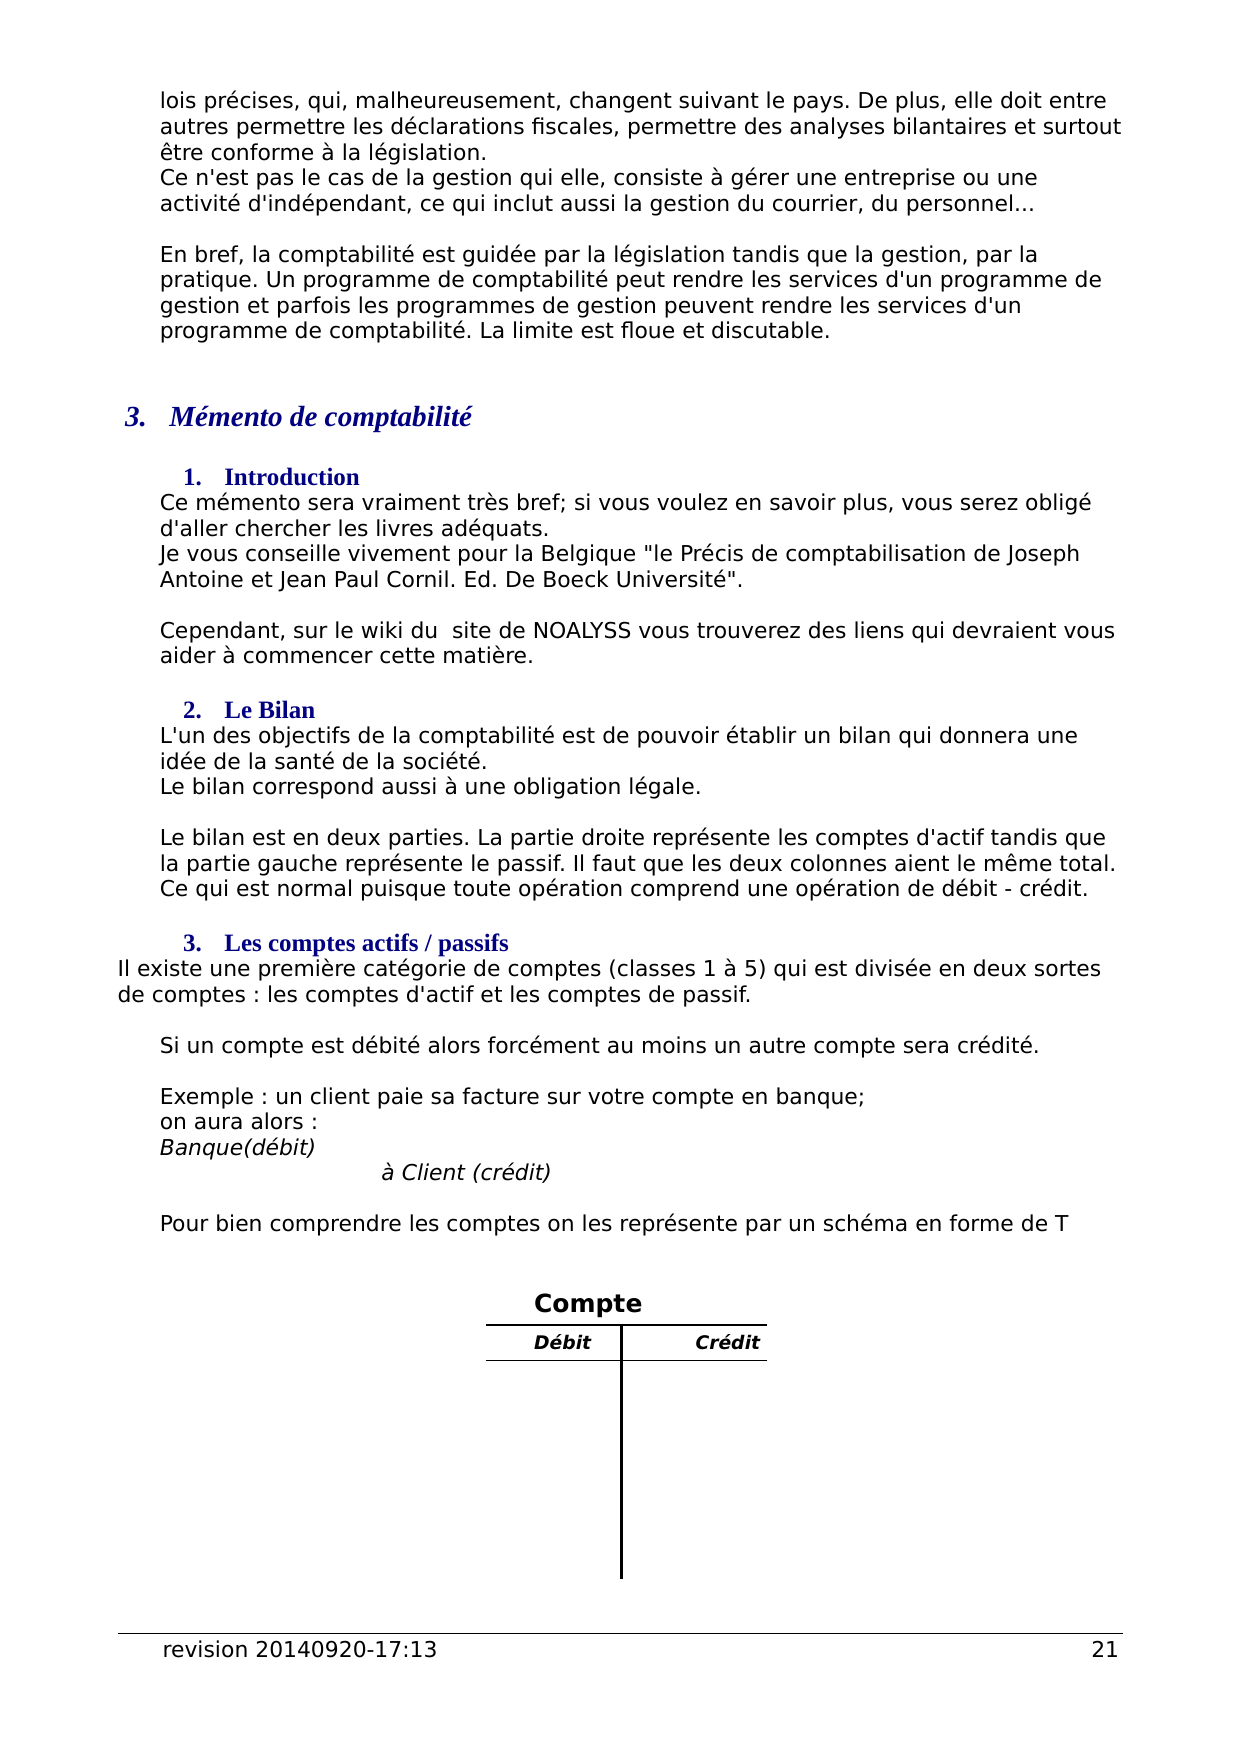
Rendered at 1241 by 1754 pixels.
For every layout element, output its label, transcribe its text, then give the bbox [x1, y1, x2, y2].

table_cell [623, 1361, 767, 1579]
text lois précises, qui, malheureusement, changent suivant le pays. De plus, elle doit entre autres permettre les déclarations fiscales, permettre des analyses bilantaires et surtout être conforme à la législation. [159, 88, 1123, 165]
text à Client (crédit) [159, 1161, 1123, 1186]
text En bref, la comptabilité est guidée par la législation tandis que la gestion, par la pratique. Un programme de comptabilité peut rendre les services d'un programme de gestion et parfois les programmes de gestion peuvent rendre les services d'un programme de comptabilité. La limite est floue et discutable. [159, 242, 1123, 344]
text L'un des objectifs de la comptabilité est de pouvoir établir un bilan qui donnera une idée de la santé de la société. [159, 723, 1123, 774]
subtitle Introduction [177, 462, 1123, 491]
table_cell Crédit [623, 1326, 767, 1360]
subtitle Le Bilan [177, 695, 1123, 723]
text Ce n'est pas le cas de la gestion qui elle, consiste à gérer une entreprise ou une activité d'indépendant, ce qui inclut aussi la gestion du courrier, du personnel... [159, 165, 1123, 216]
text Le bilan est en deux parties. La partie droite représente les comptes d'actif tandis que la partie gauche représente le passif. Il faut que les deux colonnes aient le même total. Ce qui est normal puisque toute opération comprend une opération de débit - crédit. [159, 826, 1123, 902]
text Cependant, sur le wiki du site de NOALYSS vous trouverez des liens qui devraient vous aider à commencer cette matière. [159, 618, 1123, 669]
table_cell [486, 1361, 620, 1579]
table_header Compte [486, 1262, 767, 1324]
subtitle Mémento de comptabilité [117, 399, 1123, 432]
text Si un compte est débité alors forcément au moins un autre compte sera crédité. [159, 1033, 1123, 1058]
text on aura alors : [159, 1109, 1123, 1135]
subtitle Les comptes actifs / passifs [177, 928, 1123, 956]
table_cell Débit [486, 1326, 620, 1360]
text Exemple : un client paie sa facture sur votre compte en banque; [159, 1084, 1123, 1109]
text Il existe une première catégorie de comptes (classes 1 à 5) qui est divisée en deux sortes de comptes : les comptes d'actif et les comptes de passif. [117, 956, 1126, 1007]
text Je vous conseille vivement pour la Belgique "le Précis de comptabilisation de Joseph Antoine et Jean Paul Cornil. Ed. De Boeck Université". [159, 542, 1123, 593]
text Ce mémento sera vraiment très bref; si vous voulez en savoir plus, vous serez obligé d'aller chercher les livres adéquats. [159, 491, 1123, 542]
text Le bilan correspond aussi à une obligation légale. [159, 774, 1123, 800]
text Pour bien comprendre les comptes on les représente par un schéma en forme de T [159, 1212, 1123, 1237]
text Banque(débit) [159, 1135, 1123, 1161]
